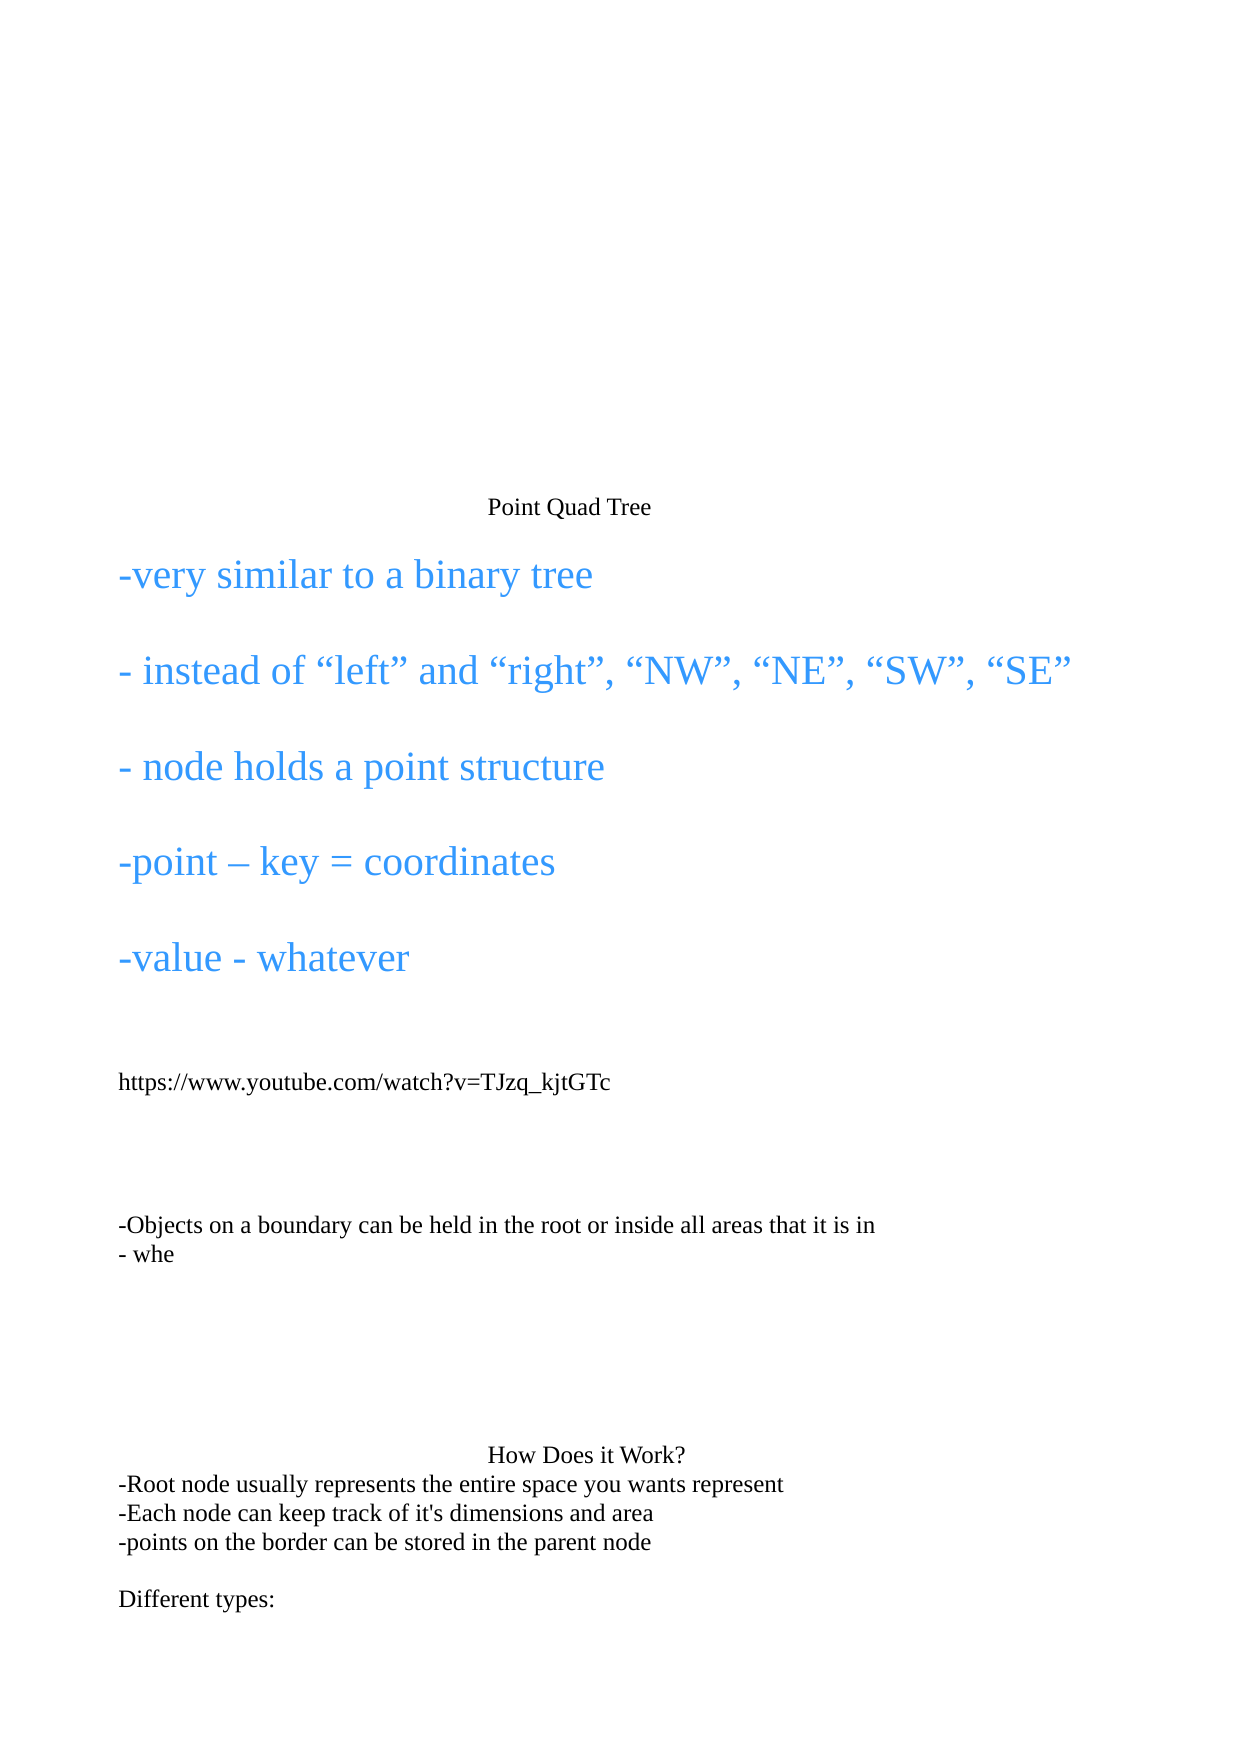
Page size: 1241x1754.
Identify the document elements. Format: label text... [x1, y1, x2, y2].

text Point Quad Tree [118, 492, 1122, 521]
text - whe [118, 1239, 1122, 1268]
text - instead of “left” and “right”, “NW”, “NE”, “SW”, “SE” [118, 645, 1122, 693]
text https://www.youtube.com/watch?v=TJzq_kjtGTc [118, 1067, 1122, 1096]
text -Objects on a boundary can be held in the root or inside all areas that it is in [118, 1211, 1122, 1239]
text -Root node usually represents the entire space you wants represent [118, 1469, 1122, 1498]
text Different types: [118, 1584, 1122, 1613]
text How Does it Work? [118, 1441, 1122, 1469]
text -point – key = coordinates [118, 837, 1122, 885]
text -very similar to a binary tree [118, 549, 1122, 597]
text -Each node can keep track of it's dimensions and area [118, 1498, 1122, 1527]
text -value - whatever [118, 933, 1122, 981]
text - node holds a point structure [118, 741, 1122, 789]
text -points on the border can be stored in the parent node [118, 1527, 1122, 1556]
